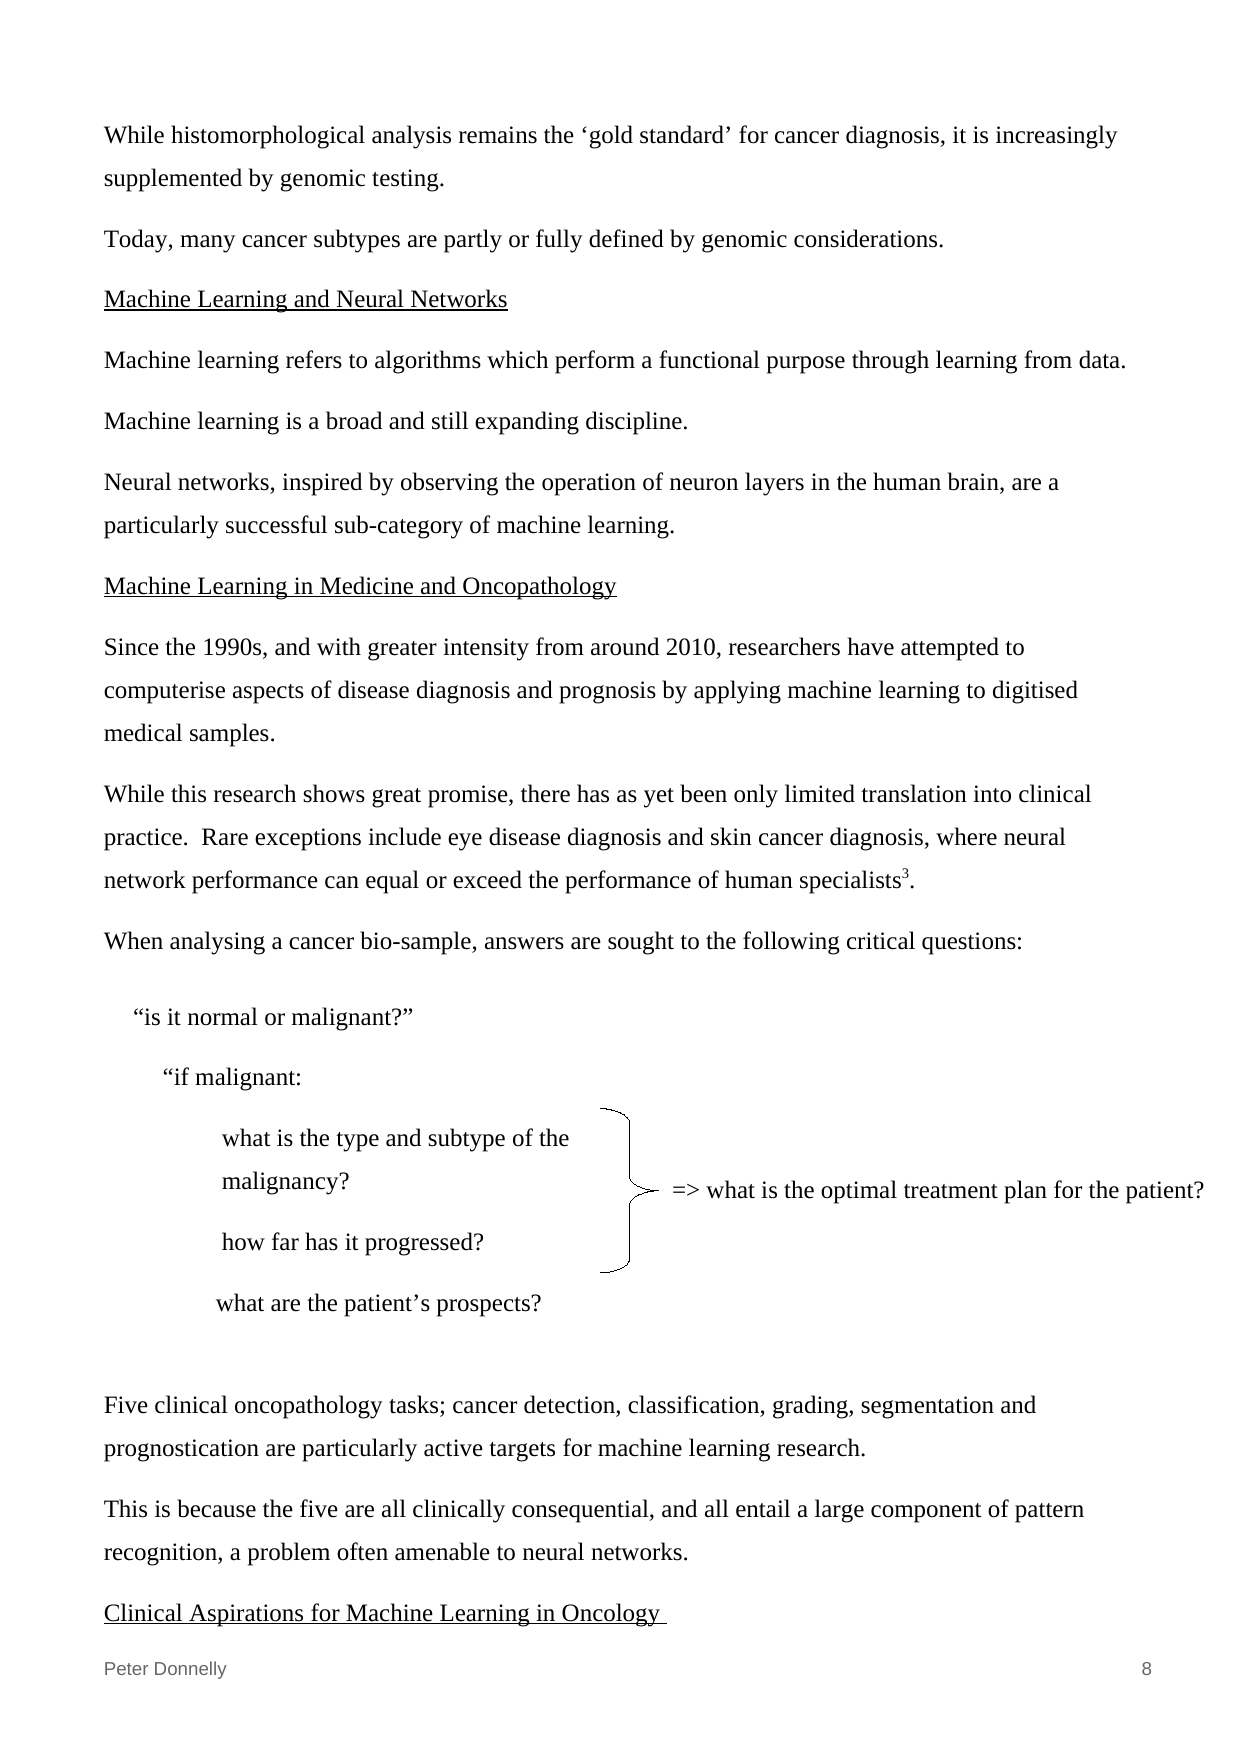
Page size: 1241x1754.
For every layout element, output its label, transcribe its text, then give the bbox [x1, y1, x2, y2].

table_header “is it normal or malignant?” [104, 993, 642, 1053]
text This is because the five are all clinically consequential, and all entail a large component of pattern recognition, a problem often amenable to neural networks. [103, 1494, 1146, 1566]
text Clinical Aspirations for Machine Learning in Oncology [103, 1598, 1146, 1627]
text While this research shows great promise, there has as yet been only limited translation into clinical practice. Rare exceptions include eye disease diagnosis and skin cancer diagnosis, where neural network performance can equal or exceed the performance of human specialists. [103, 779, 1146, 894]
text Machine Learning in Medicine and Oncopathology [103, 571, 1146, 600]
table_cell “if malignant: [104, 1054, 642, 1114]
text Machine Learning and Neural Networks [103, 284, 1146, 313]
text Neural networks, inspired by observing the operation of neuron layers in the human brain, are a particularly successful sub-category of machine learning. [103, 467, 1146, 539]
text While histomorphological analysis remains the ‘gold standard’ for cancer diagnosis, it is increasingly supplemented by genomic testing. [103, 120, 1146, 192]
table_cell what is the type and subtype of the malignancy? how far has it progressed? [104, 1114, 642, 1279]
text Machine learning refers to algorithms which perform a functional purpose through learning from data. [103, 345, 1146, 374]
text When analysing a cancer bio-sample, answers are sought to the following critical questions: [103, 926, 1146, 955]
text Machine learning is a broad and still expanding discipline. [103, 406, 1146, 435]
table_cell [642, 1279, 1225, 1340]
table_cell what are the patient’s prospects? [104, 1279, 642, 1340]
text Since the 1990s, and with greater intensity from around 2010, researchers have attempted to computerise aspects of disease diagnosis and prognosis by applying machine learning to digitised medical samples. [103, 632, 1146, 747]
table_cell [642, 1054, 1225, 1114]
table_header [642, 993, 1225, 1053]
table_cell => what is the optimal treatment plan for the patient? [642, 1114, 1225, 1279]
text Five clinical oncopathology tasks; cancer detection, classification, grading, segmentation and prognostication are particularly active targets for machine learning research. [103, 1390, 1146, 1462]
text Today, many cancer subtypes are partly or fully defined by genomic considerations. [103, 224, 1146, 252]
